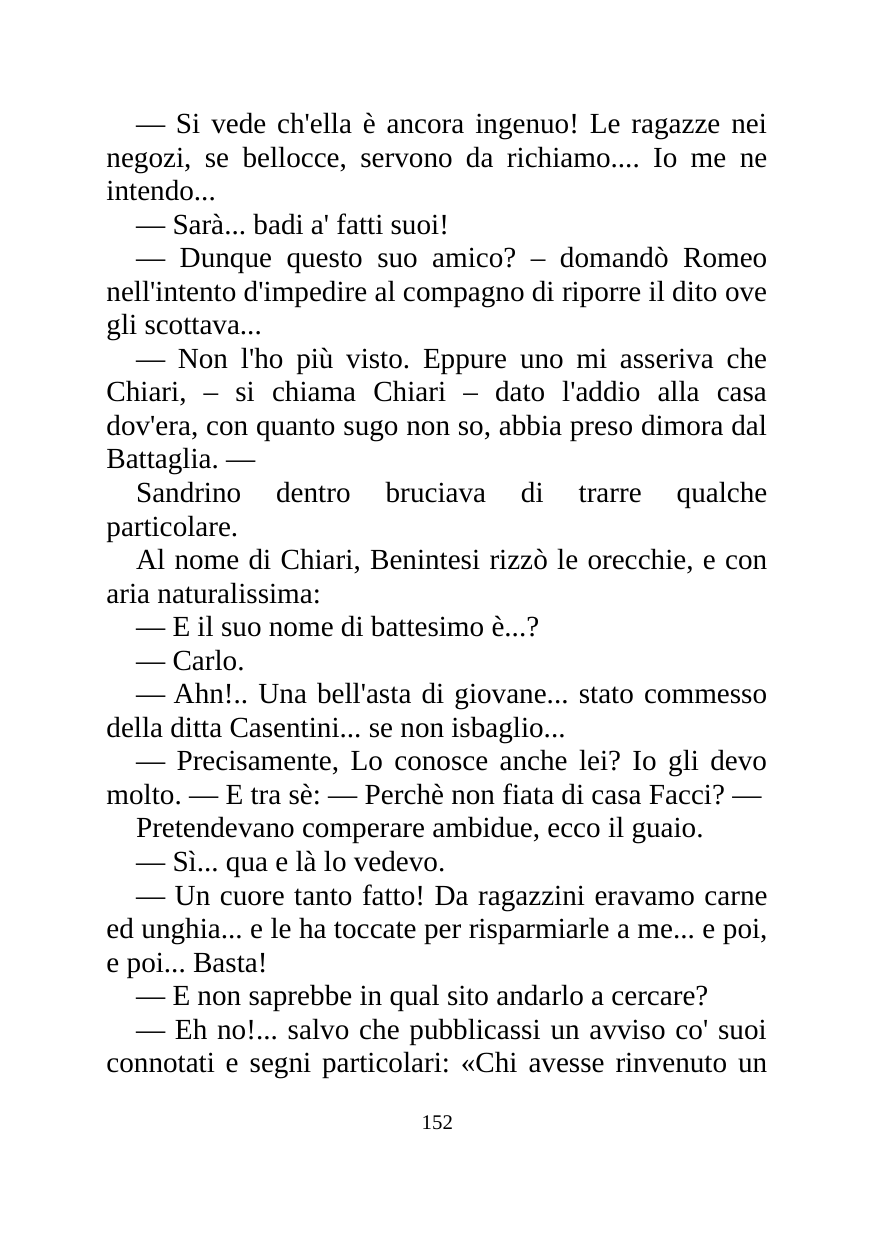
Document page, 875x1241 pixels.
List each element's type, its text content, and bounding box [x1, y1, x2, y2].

text Al nome di Chiari, Benintesi rizzò le orecchie, e con aria naturalissima: [106, 542, 768, 609]
text — Dunque questo suo amico? – domandò Romeo nell'intento d'impedire al compagno di riporre il dito ove gli scottava... [106, 240, 768, 341]
text — Non l'ho più visto. Eppure uno mi asseriva che Chiari, – si chiama Chiari – dato l'addio alla casa dov'era, con quanto sugo non so, abbia preso dimora dal Battaglia. — [106, 341, 768, 475]
text — Eh no!... salvo che pubblicassi un avviso co' suoi connotati e segni particolari: «Chi avesse rinvenuto un [106, 1012, 768, 1079]
text — Si vede ch'ella è ancora ingenuo! Le ragazze nei negozi, se bellocce, servono da richiamo.... Io me ne intendo... [106, 106, 768, 207]
text — Precisamente, Lo conosce anche lei? Io gli devo molto. — E tra sè: — Perchè non fiata di casa Facci? — [106, 743, 768, 811]
text — Un cuore tanto fatto! Da ragazzini eravamo carne ed unghia... e le ha toccate per risparmiarle a me... e poi, e poi... Basta! [106, 878, 768, 978]
text — Sì... qua e là lo vedevo. [106, 844, 768, 878]
text Pretendevano comperare ambidue, ecco il guaio. [106, 811, 768, 844]
text — E non saprebbe in qual sito andarlo a cercare? [106, 978, 768, 1012]
text Sandrino dentro bruciava di trarre qualche particolare. [106, 475, 768, 542]
text — E il suo nome di battesimo è...? [106, 609, 768, 643]
text — Ahn!.. Una bell'asta di giovane... stato commesso della ditta Casentini... se non isbaglio... [106, 676, 768, 743]
text — Carlo. [106, 643, 768, 676]
text — Sarà... badi a' fatti suoi! [106, 207, 768, 240]
